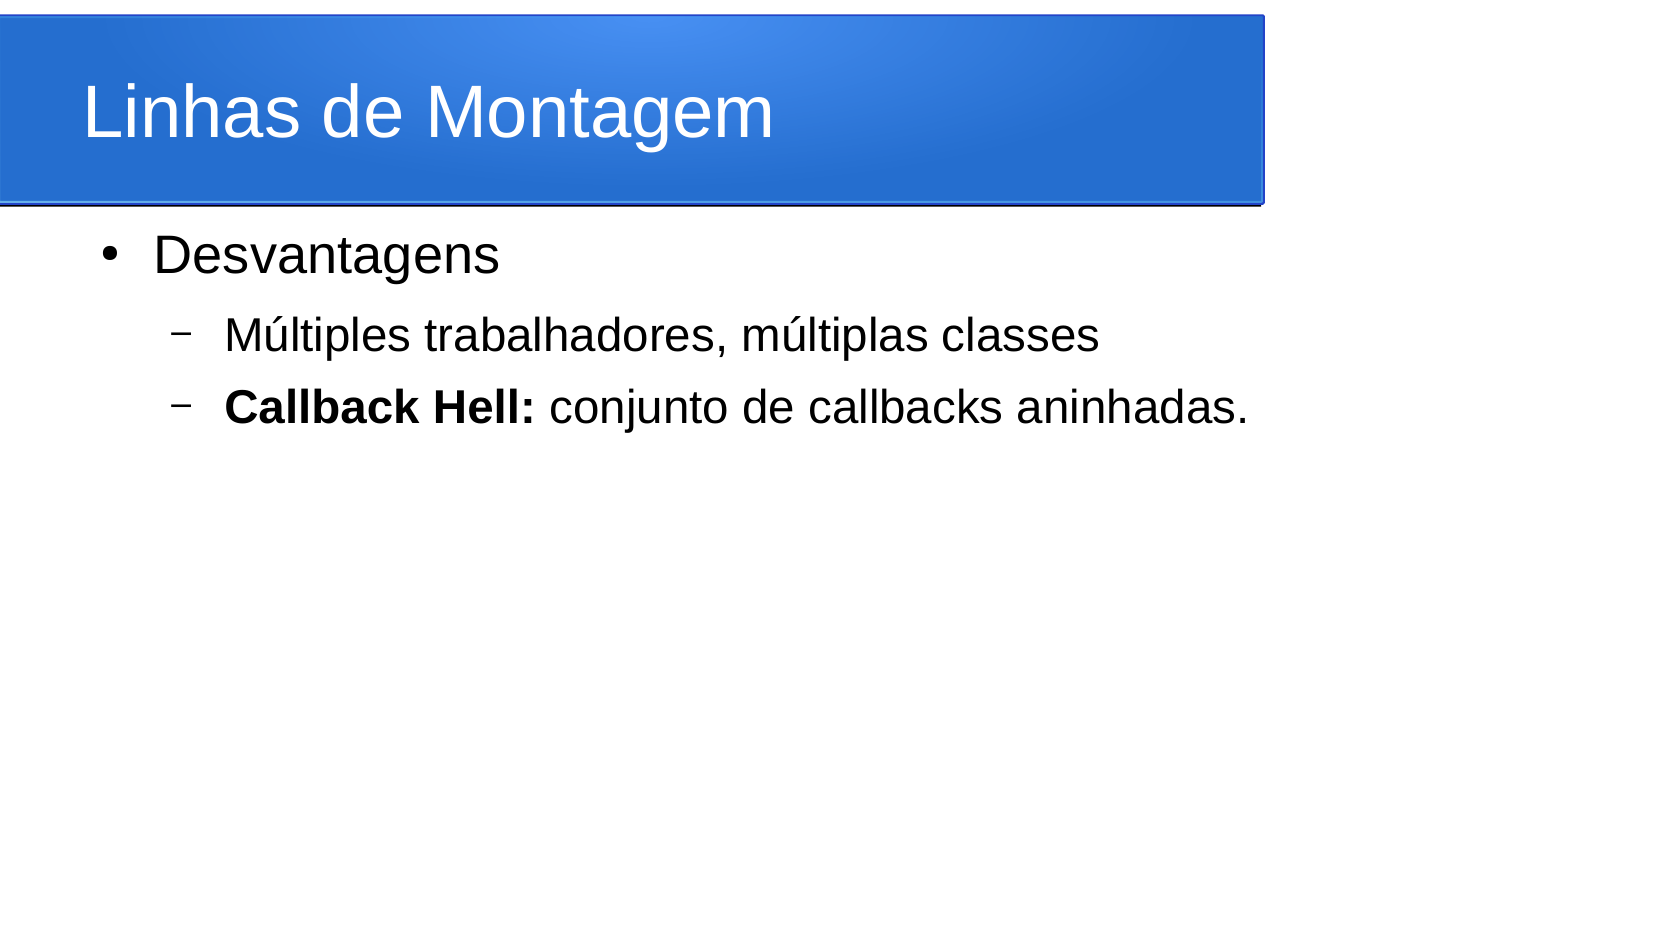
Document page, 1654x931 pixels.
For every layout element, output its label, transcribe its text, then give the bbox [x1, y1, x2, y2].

title Linhas de Montagem [82, 35, 1235, 189]
list Desvantagens Múltiples trabalhadores, múltiplas classes Callback Hell: conjunto de callbacks aninhadas. [82, 224, 1571, 764]
